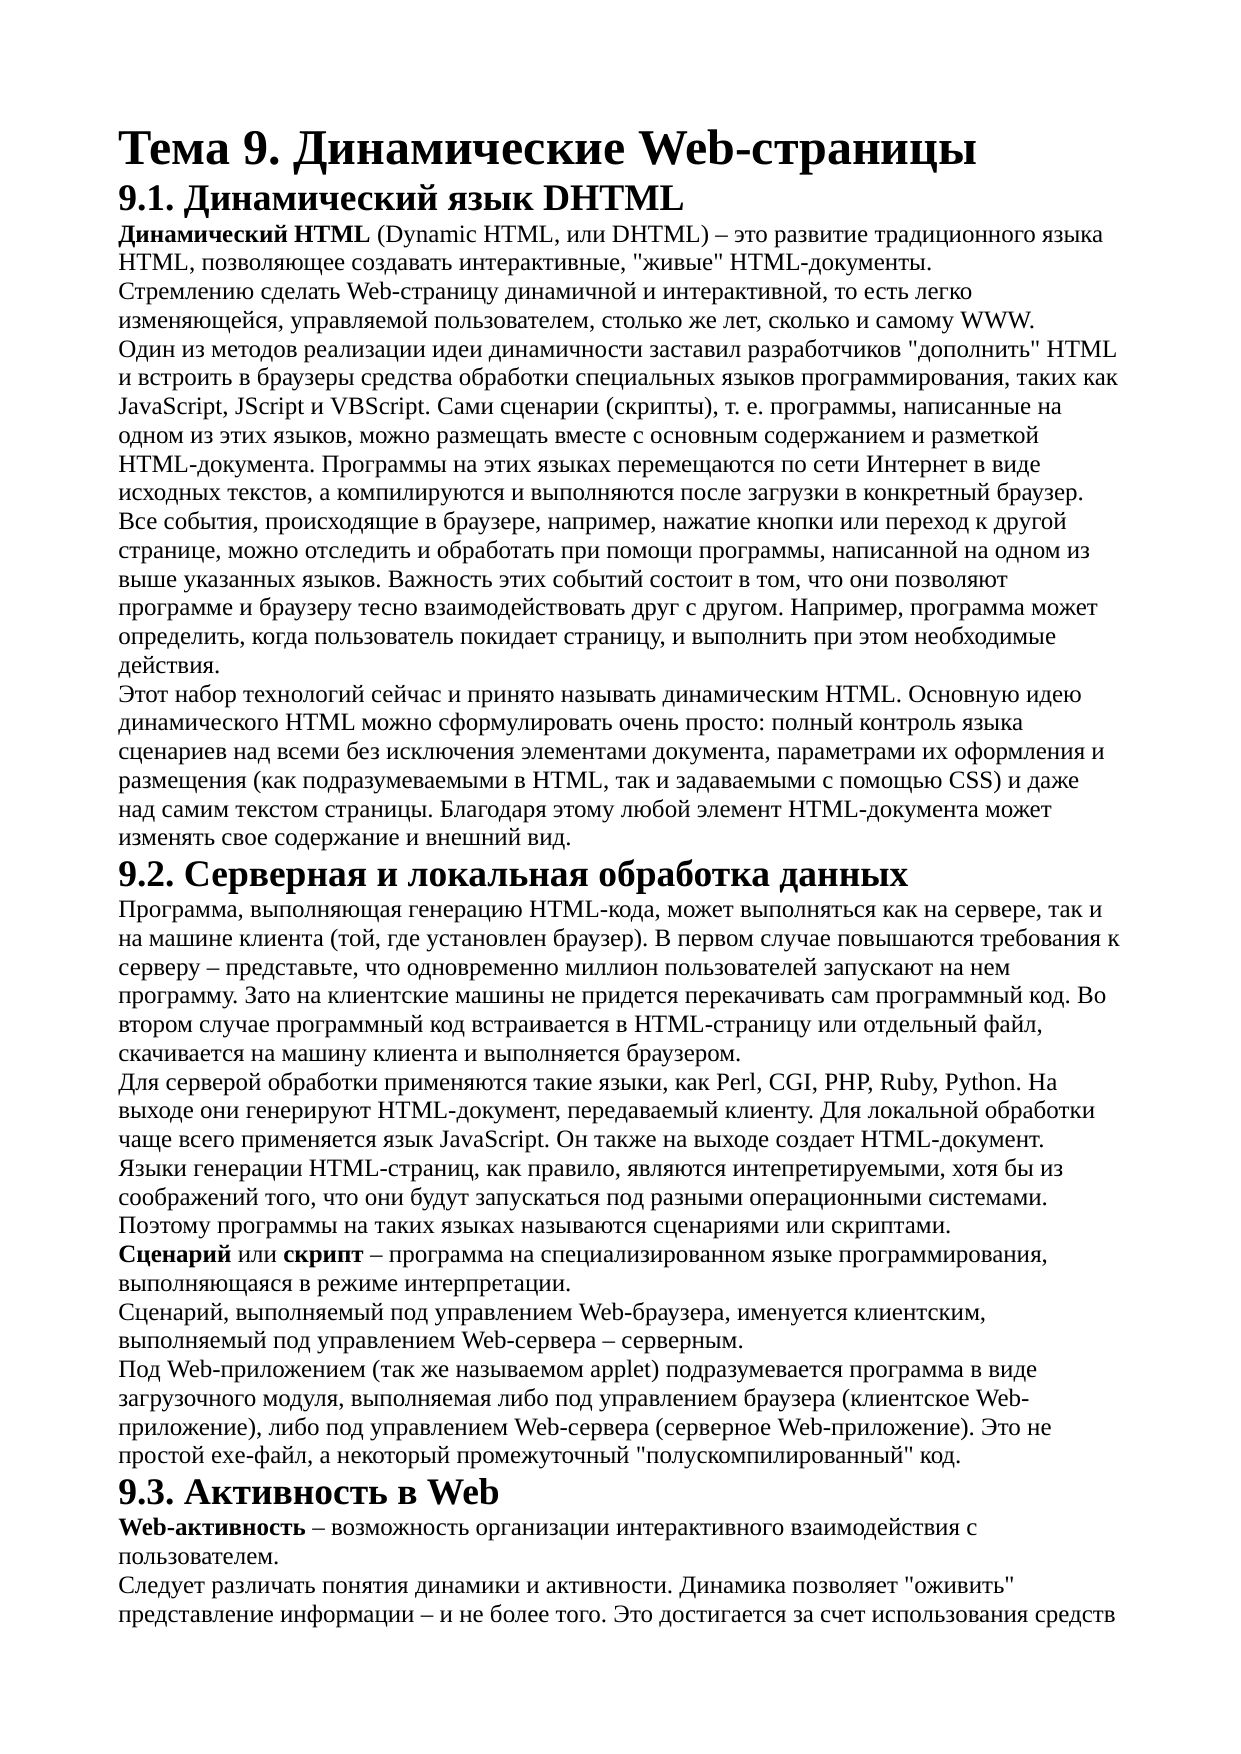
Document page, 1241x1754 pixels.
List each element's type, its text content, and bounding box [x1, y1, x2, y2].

text Этот набор технологий сейчас и принято называть динамическим HTML. Основную идею динамического HTML можно сформулировать очень просто: полный контроль языка сценариев над всеми без исключения элементами документа, параметрами их оформления и размещения (как подразумеваемыми в HTML, так и задаваемыми с помощью CSS) и даже над самим текстом страницы. Благодаря этому любой элемент HTML-документа может изменять свое содержание и внешний вид. [118, 679, 1122, 851]
subtitle 9.2. Серверная и локальная обработка данных [118, 851, 1122, 894]
subtitle 9.3. Активность в Web [118, 1469, 1122, 1512]
text Один из методов реализации идеи динамичности заставил разработчиков "дополнить" HTML и встроить в браузеры средства обработки специальных языков программирования, таких как JavaScript, JScript и VBScript. Сами сценарии (скрипты), т. е. программы, написанные на одном из этих языков, можно размещать вместе с основным содержанием и разметкой HTML-документа. Программы на этих языках перемещаются по сети Интернет в виде исходных текстов, а компилируются и выполняются после загрузки в конкретный браузер. [118, 334, 1122, 506]
subtitle Тема 9. Динамические Web-страницы [118, 118, 1122, 176]
text Программа, выполняющая генерацию HTML-кода, может выполняться как на сервере, так и на машине клиента (той, где установлен браузер). В первом случае повышаются требования к серверу – представьте, что одновременно миллион пользователей запускают на нем программу. Зато на клиентские машины не придется перекачивать сам программный код. Во втором случае программный код встраивается в HTML-страницу или отдельный файл, скачивается на машину клиента и выполняется браузером. [118, 894, 1122, 1067]
text Стремлению сделать Web-страницу динамичной и интерактивной, то есть легко изменяющейся, управляемой пользователем, столько же лет, сколько и самому WWW. [118, 276, 1122, 334]
text Web-активность – возможность организации интерактивного взаимодействия с пользователем. [118, 1512, 1122, 1570]
text Все события, происходящие в браузере, например, нажатие кнопки или переход к другой странице, можно отследить и обработать при помощи программы, написанной на одном из выше указанных языков. Важность этих событий состоит в том, что они позволяют программе и браузеру тесно взаимодействовать друг с другом. Например, программа может определить, когда пользователь покидает страницу, и выполнить при этом необходимые действия. [118, 506, 1122, 679]
text Сценарий или скрипт – программа на специализированном языке программирования, выполняющаяся в режиме интерпретации. [118, 1239, 1122, 1297]
text Под Web-приложением (так же называемом applet) подразумевается программа в виде загрузочного модуля, выполняемая либо под управлением браузера (клиентское Web-приложение), либо под управлением Web-сервера (серверное Web-приложение). Это не простой exe-файл, а некоторый промежуточный "полускомпилированный" код. [118, 1354, 1122, 1469]
text Сценарий, выполняемый под управлением Web-браузера, именуется клиентским, выполняемый под управлением Web-сервера – серверным. [118, 1297, 1122, 1354]
text Динамический HTML (Dynamic HTML, или DHTML) – это развитие традиционного языка HTML, позволяющее создавать интерактивные, "живые" HTML-документы. [118, 219, 1122, 276]
text Для серверой обработки применяются такие языки, как Perl, CGI, PHP, Ruby, Python. На выходе они генерируют HTML-документ, передаваемый клиенту. Для локальной обработки чаще всего применяется язык JavaScript. Он также на выходе создает HTML-документ. [118, 1067, 1122, 1153]
subtitle 9.1. Динамический язык DHTML [118, 176, 1122, 219]
text Языки генерации HTML-страниц, как правило, являются интепретируемыми, хотя бы из соображений того, что они будут запускаться под разными операционными системами. Поэтому программы на таких языках называются сценариями или скриптами. [118, 1153, 1122, 1239]
text Следует различать понятия динамики и активности. Динамика позволяет "оживить" представление информации – и не более того. Это достигается за счет использования средств [118, 1570, 1122, 1627]
